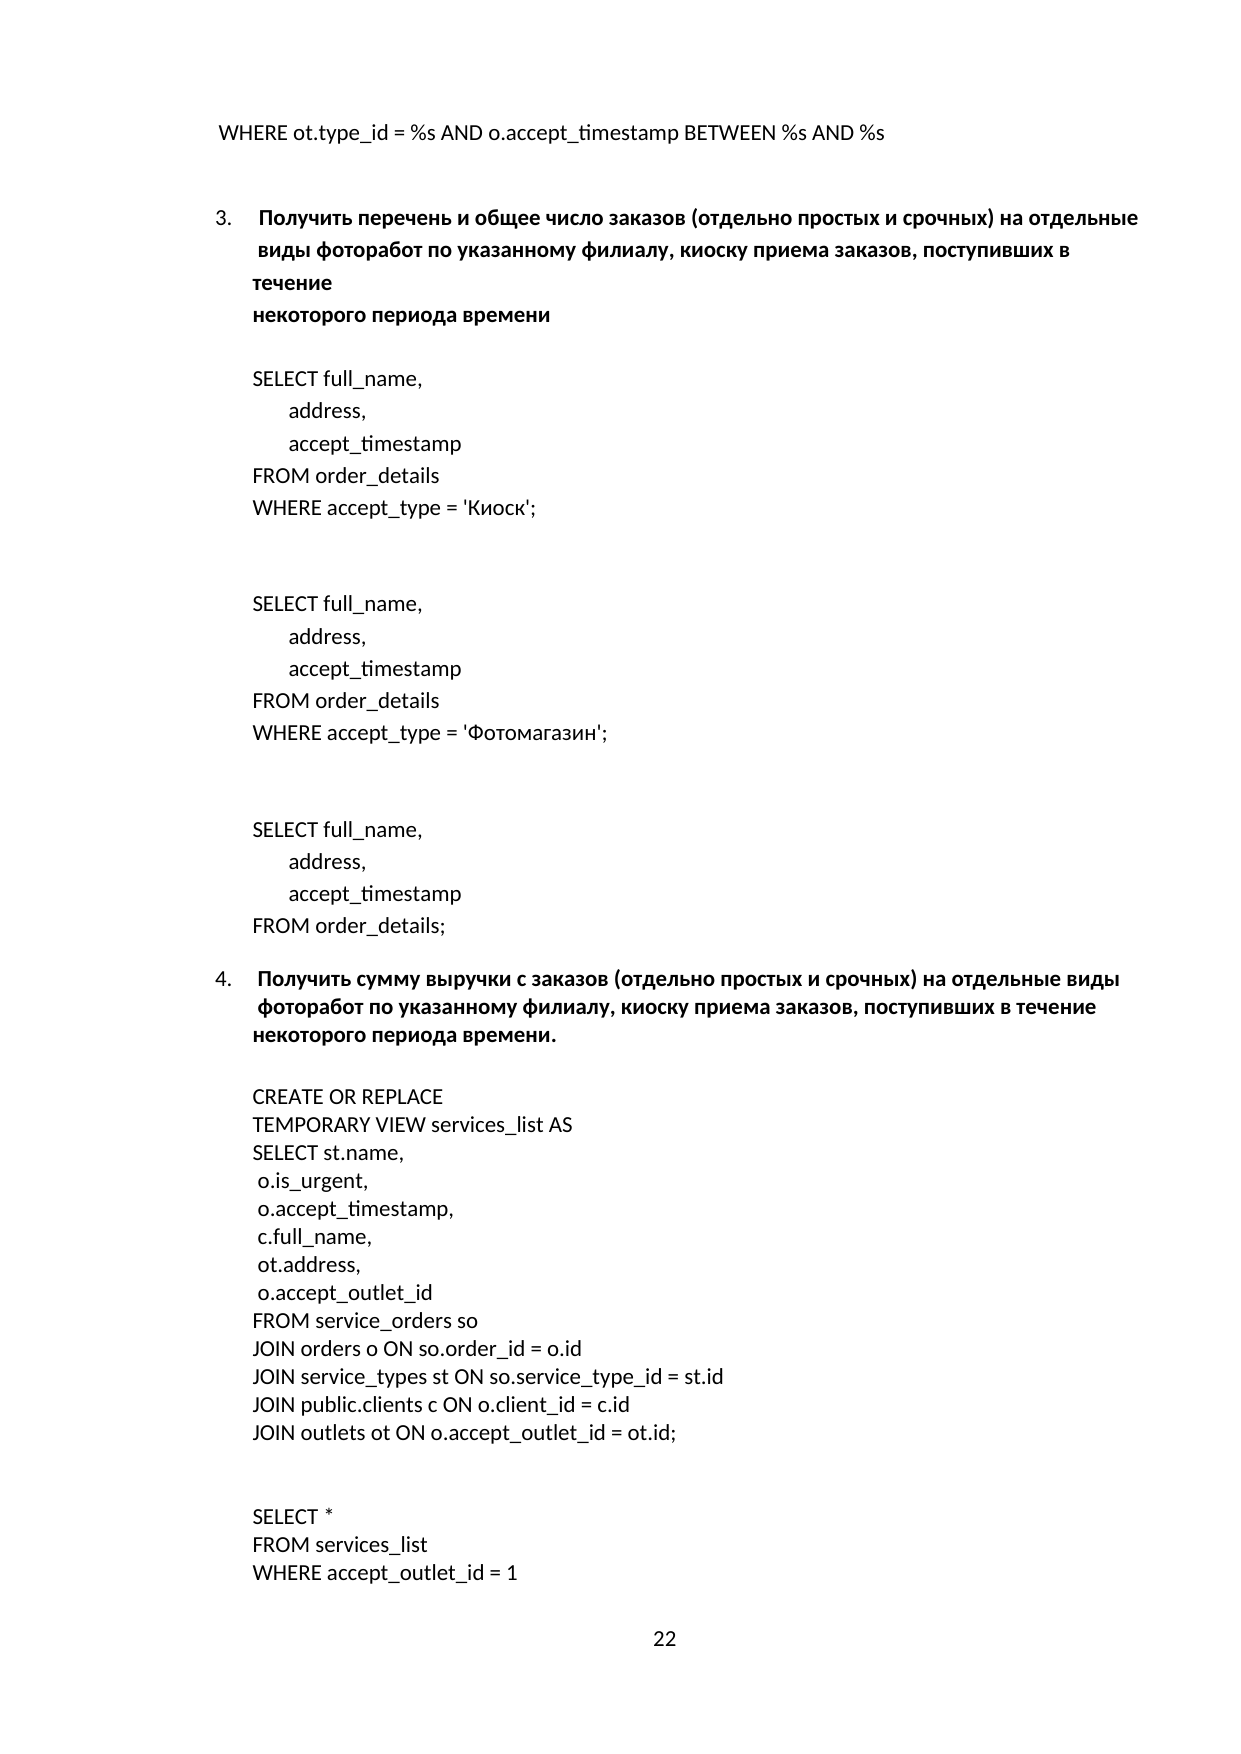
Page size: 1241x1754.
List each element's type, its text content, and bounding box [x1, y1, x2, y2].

list Получить перечень и общее число заказов (отдельно простых и срочных) на отдельные виды фоторабот по указанному филиалу, киоску приема заказов, поступивших в течение некоторого периода времени SELECT full_name, address, accept_timestamp FROM order_details WHERE accept_type = 'Киоск'; SELECT full_name, address, accept_timestamp FROM order_details WHERE accept_type = 'Фотомагазин'; SELECT full_name, address, accept_timestamp FROM order_details; [215, 203, 1152, 939]
list Получить сумму выручки с заказов (отдельно простых и срочных) на отдельные виды фоторабот по указанному филиалу, киоску приема заказов, поступивших в течение некоторого периода времени. CREATE OR REPLACE TEMPORARY VIEW services_list AS SELECT st.name, o.is_urgent, o.accept_timestamp, c.full_name, ot.address, o.accept_outlet_id FROM service_orders so JOIN orders o ON so.order_id = o.id JOIN service_types st ON so.service_type_id = st.id JOIN public.clients c ON o.client_id = c.id JOIN outlets ot ON o.accept_outlet_id = ot.id; SELECT * FROM services_list WHERE accept_outlet_id = 1 [215, 964, 1152, 1586]
text WHERE ot.type_id = %s AND o.accept_timestamp BETWEEN %s AND %s [177, 118, 1152, 178]
